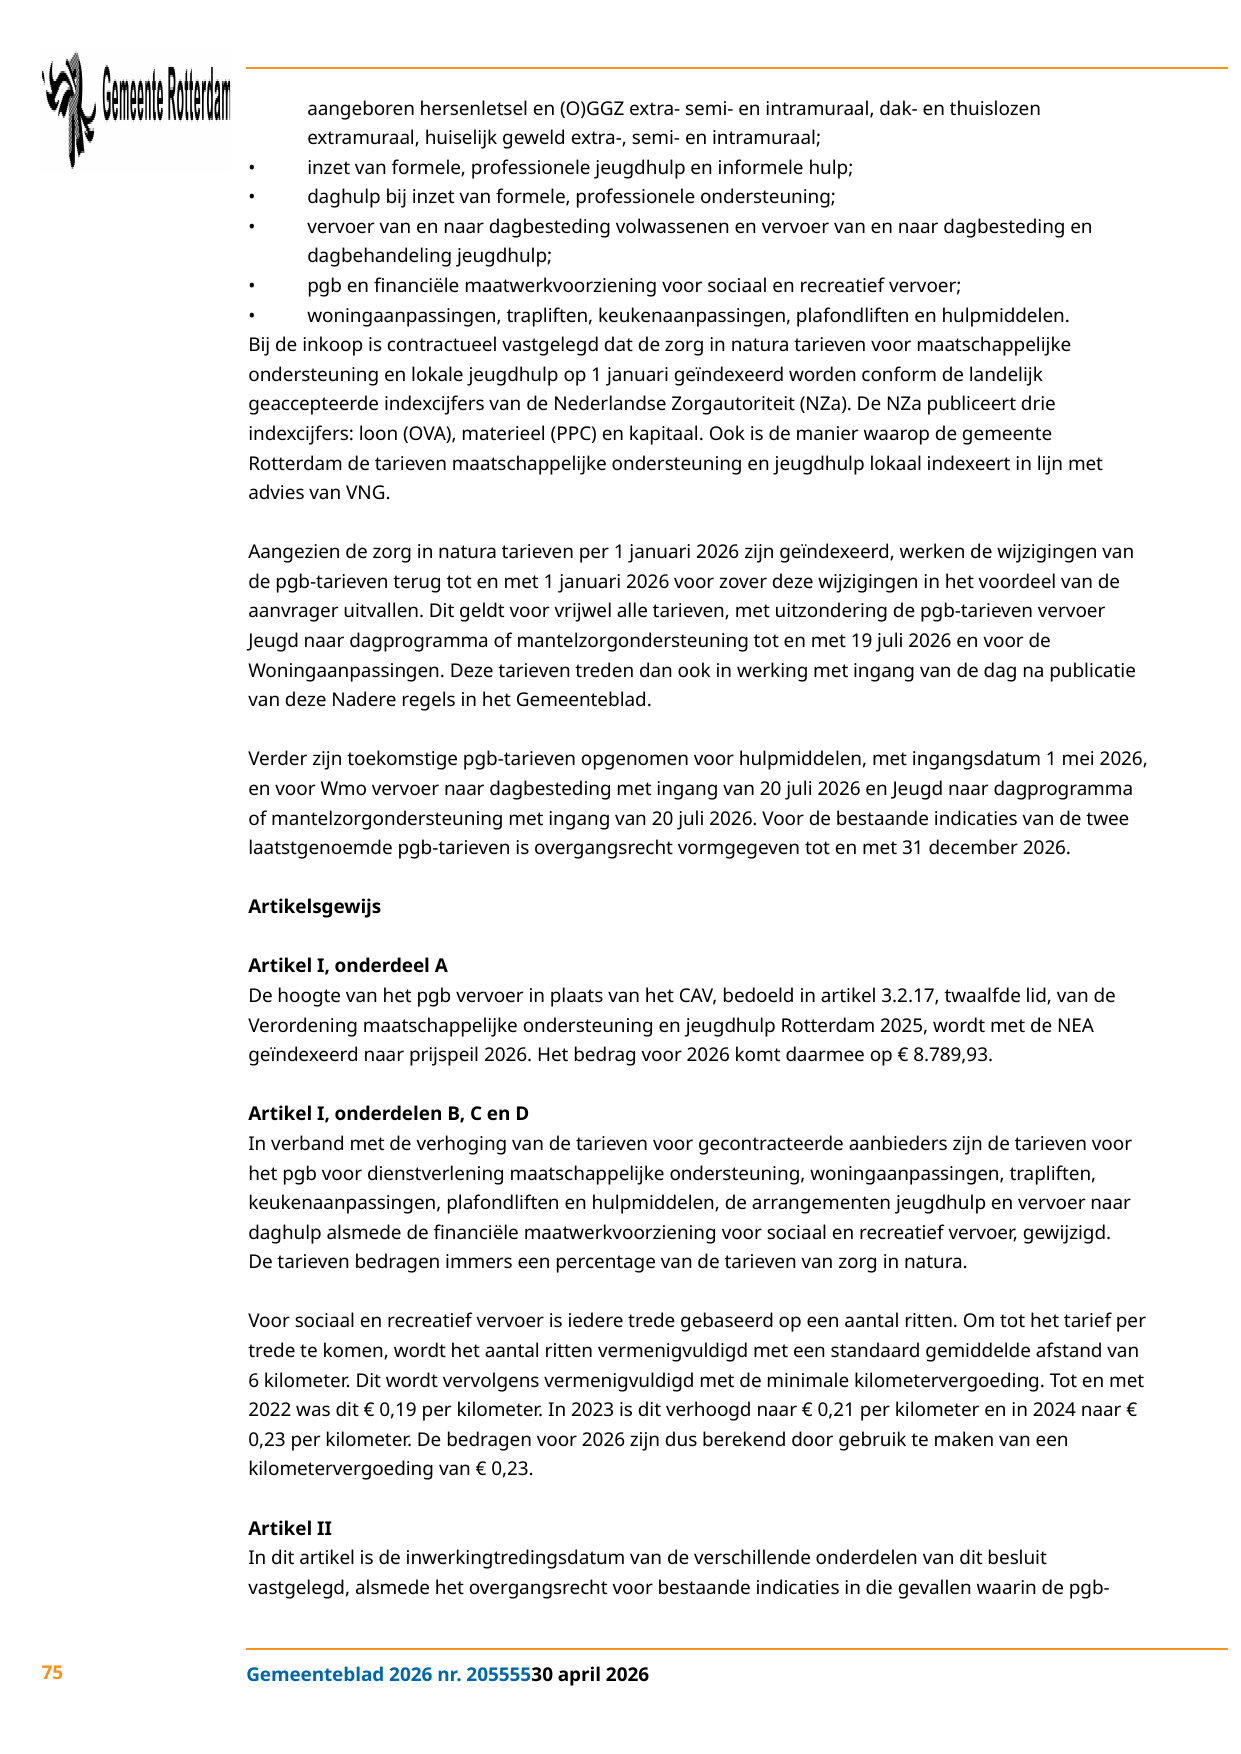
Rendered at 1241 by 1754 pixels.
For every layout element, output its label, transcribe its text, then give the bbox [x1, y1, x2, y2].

list aangeboren hersenletsel en (O)GGZ extra- semi- en intramuraal, dak- en thuislozen extramuraal, huiselijk geweld extra-, semi- en intramuraal; [248, 95, 1152, 150]
text Artikel II [248, 1515, 1152, 1541]
list vervoer van en naar dagbesteding volwassenen en vervoer van en naar dagbesteding en dagbehandeling jeugdhulp; [248, 213, 1152, 268]
text In dit artikel is de inwerkingtredingsdatum van de verschillende onderdelen van dit besluit vastgelegd, alsmede het overgangsrecht voor bestaande indicaties in die gevallen waarin de pgb- [248, 1544, 1152, 1600]
text Artikelsgewijs [248, 893, 1152, 919]
list inzet van formele, professionele jeugdhulp en informele hulp; [248, 154, 1152, 180]
list woningaanpassingen, trapliften, keukenaanpassingen, plafondliften en hulpmiddelen. [248, 302, 1152, 328]
list pgb en financiële maatwerkvoorziening voor sociaal en recreatief vervoer; [248, 272, 1152, 298]
text Verder zijn toekomstige pgb-tarieven opgenomen voor hulpmiddelen, met ingangsdatum 1 mei 2026, en voor Wmo vervoer naar dagbesteding met ingang van 20 juli 2026 en Jeugd naar dagprogramma of mantelzorgondersteuning met ingang van 20 juli 2026. Voor de bestaande indicaties van de twee laatstgenoemde pgb-tarieven is overgangsrecht vormgegeven tot en met 31 december 2026. [248, 746, 1152, 860]
text Artikel I, onderdeel A [248, 953, 1152, 978]
picture [41, 47, 231, 172]
text In verband met de verhoging van de tarieven voor gecontracteerde aanbieders zijn de tarieven voor het pgb voor dienstverlening maatschappelijke ondersteuning, woningaanpassingen, trapliften, keukenaanpassingen, plafondliften en hulpmiddelen, de arrangementen jeugdhulp en vervoer naar daghulp alsmede de financiële maatwerkvoorziening voor sociaal en recreatief vervoer, gewijzigd. [248, 1130, 1152, 1245]
text Voor sociaal en recreatief vervoer is iedere trede gebaseerd op een aantal ritten. Om tot het tarief per trede te komen, wordt het aantal ritten vermenigvuldigd met een standaard gemiddelde afstand van 6 kilometer. Dit wordt vervolgens vermenigvuldigd met de minimale kilometervergoeding. Tot en met 2022 was dit € 0,19 per kilometer. In 2023 is dit verhoogd naar € 0,21 per kilometer en in 2024 naar € 0,23 per kilometer. De bedragen voor 2026 zijn dus berekend door gebruik te maken van een kilometervergoeding van € 0,23. [248, 1308, 1152, 1481]
text Artikel I, onderdelen B, C en D [248, 1101, 1152, 1126]
text Aangezien de zorg in natura tarieven per 1 januari 2026 zijn geïndexeerd, werken de wijzigingen van de pgb-tarieven terug tot en met 1 januari 2026 voor zover deze wijzigingen in het voordeel van de aanvrager uitvallen. Dit geldt voor vrijwel alle tarieven, met uitzondering de pgb-tarieven vervoer Jeugd naar dagprogramma of mantelzorgondersteuning tot en met 19 juli 2026 en voor de Woningaanpassingen. Deze tarieven treden dan ook in werking met ingang van de dag na publicatie van deze Nadere regels in het Gemeenteblad. [248, 538, 1152, 712]
text De hoogte van het pgb vervoer in plaats van het CAV, bedoeld in artikel 3.2.17, twaalfde lid, van de Verordening maatschappelijke ondersteuning en jeugdhulp Rotterdam 2025, wordt met de NEA geïndexeerd naar prijspeil 2026. Het bedrag voor 2026 komt daarmee op € 8.789,93. [248, 982, 1152, 1067]
text De tarieven bedragen immers een percentage van de tarieven van zorg in natura. [248, 1248, 1152, 1274]
text Bij de inkoop is contractueel vastgelegd dat de zorg in natura tarieven voor maatschappelijke ondersteuning en lokale jeugdhulp op 1 januari geïndexeerd worden conform de landelijk geaccepteerde indexcijfers van de Nederlandse Zorgautoriteit (NZa). De NZa publiceert drie indexcijfers: loon (OVA), materieel (PPC) en kapitaal. Ook is de manier waarop de gemeente Rotterdam de tarieven maatschappelijke ondersteuning en jeugdhulp lokaal indexeert in lijn met advies van VNG. [248, 331, 1152, 505]
list daghulp bij inzet van formele, professionele ondersteuning; [248, 183, 1152, 209]
